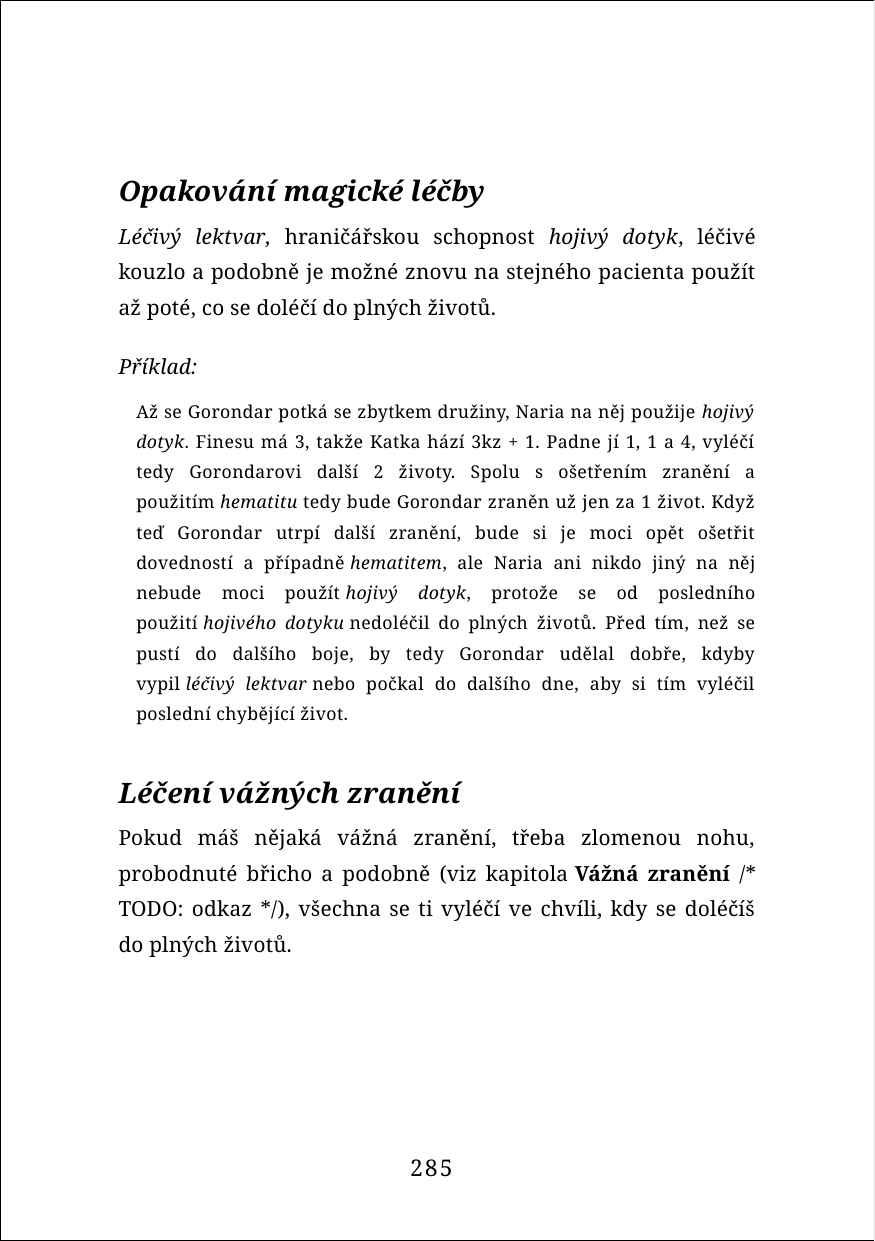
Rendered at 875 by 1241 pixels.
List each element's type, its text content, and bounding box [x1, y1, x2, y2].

subtitle Léčení vážných zranění [118, 773, 756, 811]
text Příklad: [118, 352, 756, 381]
text Pokud máš nějaká vážná zranění, třeba zlomenou nohu, probodnuté břicho a podobně (viz kapitola Vážná zranění /* TODO: odkaz */), všechna se ti vyléčí ve chvíli, kdy se doléčíš do plných životů. [118, 823, 756, 958]
text Až se Gorondar potká se zbytkem družiny, Naria na něj použije hojivý dotyk. Finesu má 3, takže Katka hází 3kz + 1. Padne jí 1, 1 a 4, vyléčí tedy Gorondarovi další 2 životy. Spolu s ošetřením zranění a použitím hematitu tedy bude Gorondar zraněn už jen za 1 život. Když teď Gorondar utrpí další zranění, bude si je moci opět ošetřit dovedností a případně hematitem, ale Naria ani nikdo jiný na něj nebude moci použít hojivý dotyk, protože se od posledního použití hojivého dotyku nedoléčil do plných životů. Před tím, než se pustí do dalšího boje, by tedy Gorondar udělal dobře, kdyby vypil léčivý lektvar nebo počkal do dalšího dne, aby si tím vyléčil poslední chybějící život. [136, 399, 756, 726]
text Léčivý lektvar, hraničářskou schopnost hojivý dotyk, léčivé kouzlo a podobně je možné znovu na stejného pacienta použít až poté, co se doléčí do plných životů. [118, 222, 756, 321]
subtitle Opakování magické léčby [118, 172, 756, 210]
